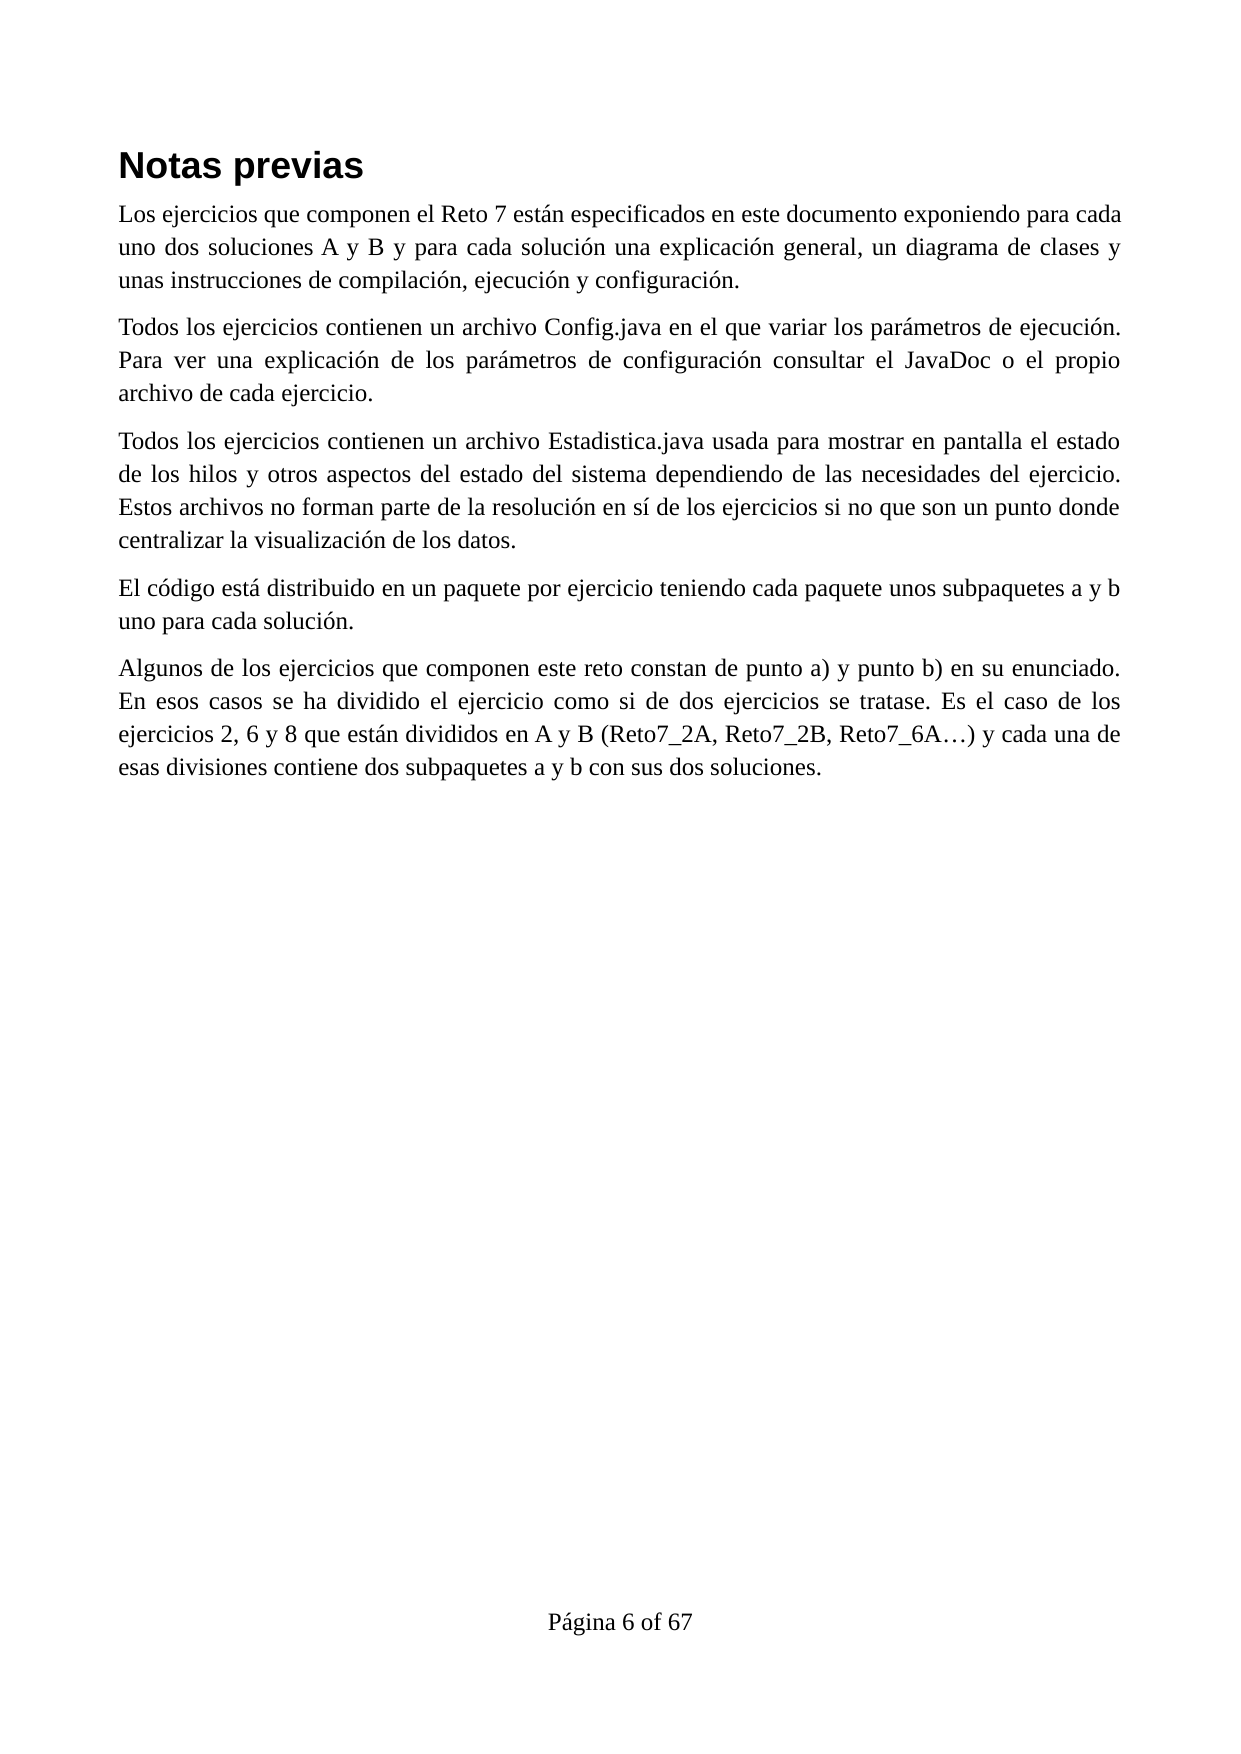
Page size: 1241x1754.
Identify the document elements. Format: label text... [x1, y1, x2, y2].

text Todos los ejercicios contienen un archivo Config.java en el que variar los parámetros de ejecución. Para ver una explicación de los parámetros de configuración consultar el JavaDoc o el propio archivo de cada ejercicio. [118, 312, 1122, 407]
text El código está distribuido en un paquete por ejercicio teniendo cada paquete unos subpaquetes a y b uno para cada solución. [118, 573, 1122, 634]
text Algunos de los ejercicios que componen este reto constan de punto a) y punto b) en su enunciado. En esos casos se ha dividido el ejercicio como si de dos ejercicios se tratase. Es el caso de los ejercicios 2, 6 y 8 que están divididos en A y B (Reto7_2A, Reto7_2B, Reto7_6A…) y cada una de esas divisiones contiene dos subpaquetes a y b con sus dos soluciones. [118, 653, 1122, 781]
subtitle Notas previas [118, 143, 1122, 186]
text Los ejercicios que componen el Reto 7 están especificados en este documento exponiendo para cada uno dos soluciones A y B y para cada solución una explicación general, un diagrama de clases y unas instrucciones de compilación, ejecución y configuración. [118, 199, 1122, 293]
text Todos los ejercicios contienen un archivo Estadistica.java usada para mostrar en pantalla el estado de los hilos y otros aspectos del estado del sistema dependiendo de las necesidades del ejercicio. Estos archivos no forman parte de la resolución en sí de los ejercicios si no que son un punto donde centralizar la visualización de los datos. [118, 426, 1122, 554]
